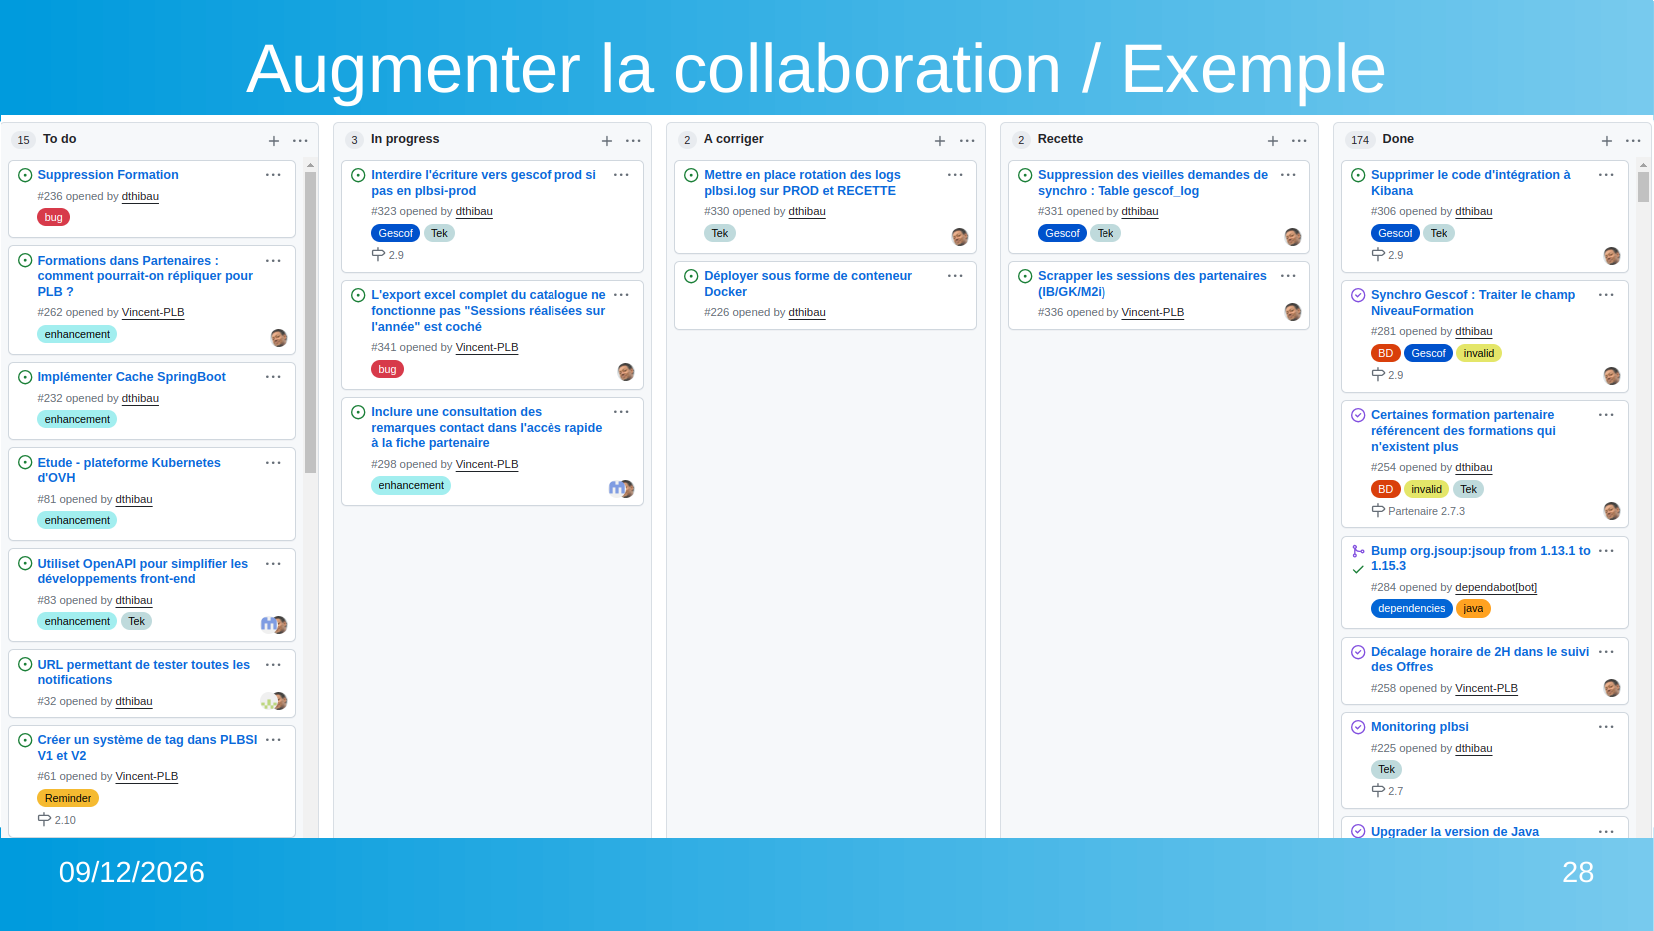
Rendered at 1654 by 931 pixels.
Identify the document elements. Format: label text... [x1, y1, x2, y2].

title Augmenter la collaboration / Exemple [59, 29, 1595, 108]
picture [1, 1, 1654, 838]
